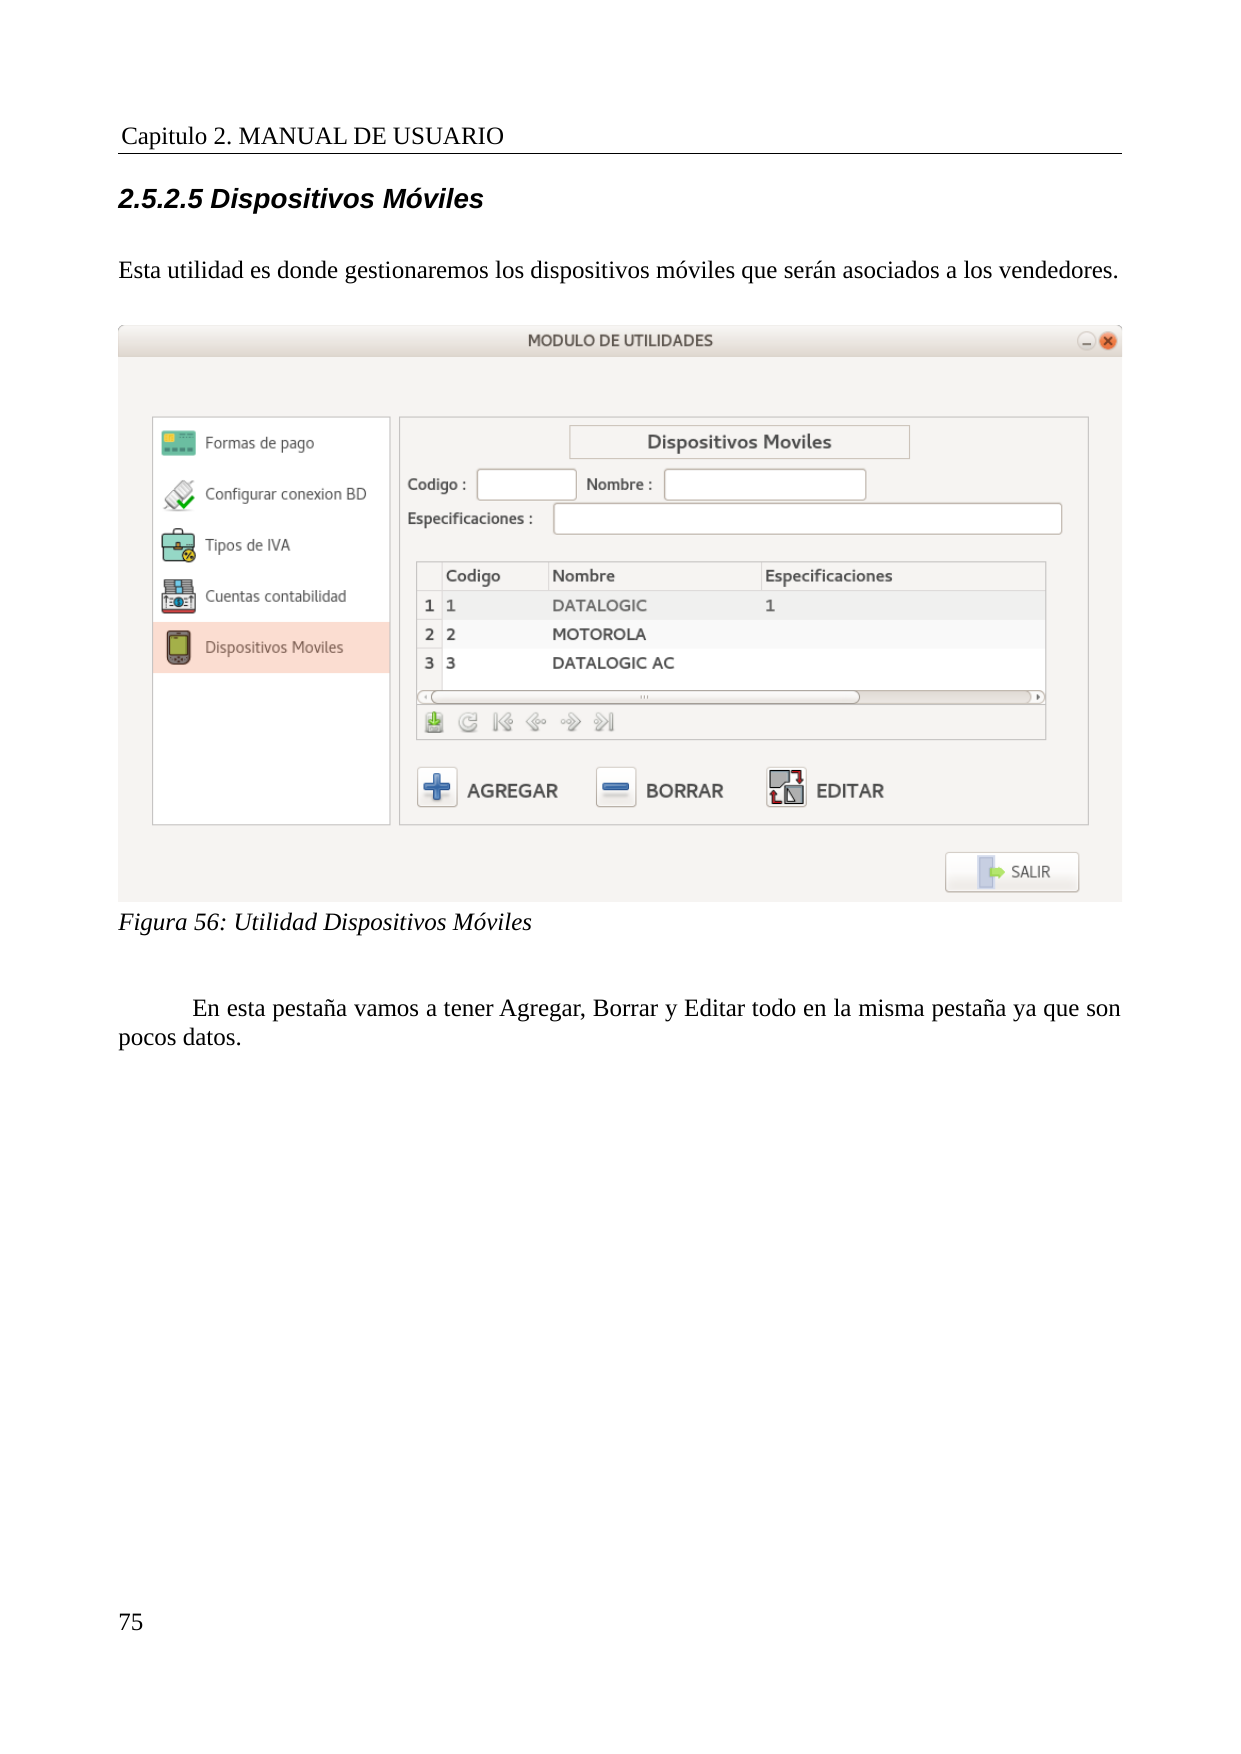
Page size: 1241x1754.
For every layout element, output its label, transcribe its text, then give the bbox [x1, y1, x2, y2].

text Esta utilidad es donde gestionaremos los dispositivos móviles que serán asociados a los vendedores. [118, 255, 1122, 284]
subtitle 2.5.2.5 Dispositivos Móviles [118, 182, 1122, 214]
text Figura 56: Utilidad Dispositivos Móviles [118, 902, 1122, 936]
text En esta pestaña vamos a tener Agregar, Borrar y Editar todo en la misma pestaña ya que son pocos datos. [118, 993, 1122, 1051]
picture [118, 325, 1123, 902]
